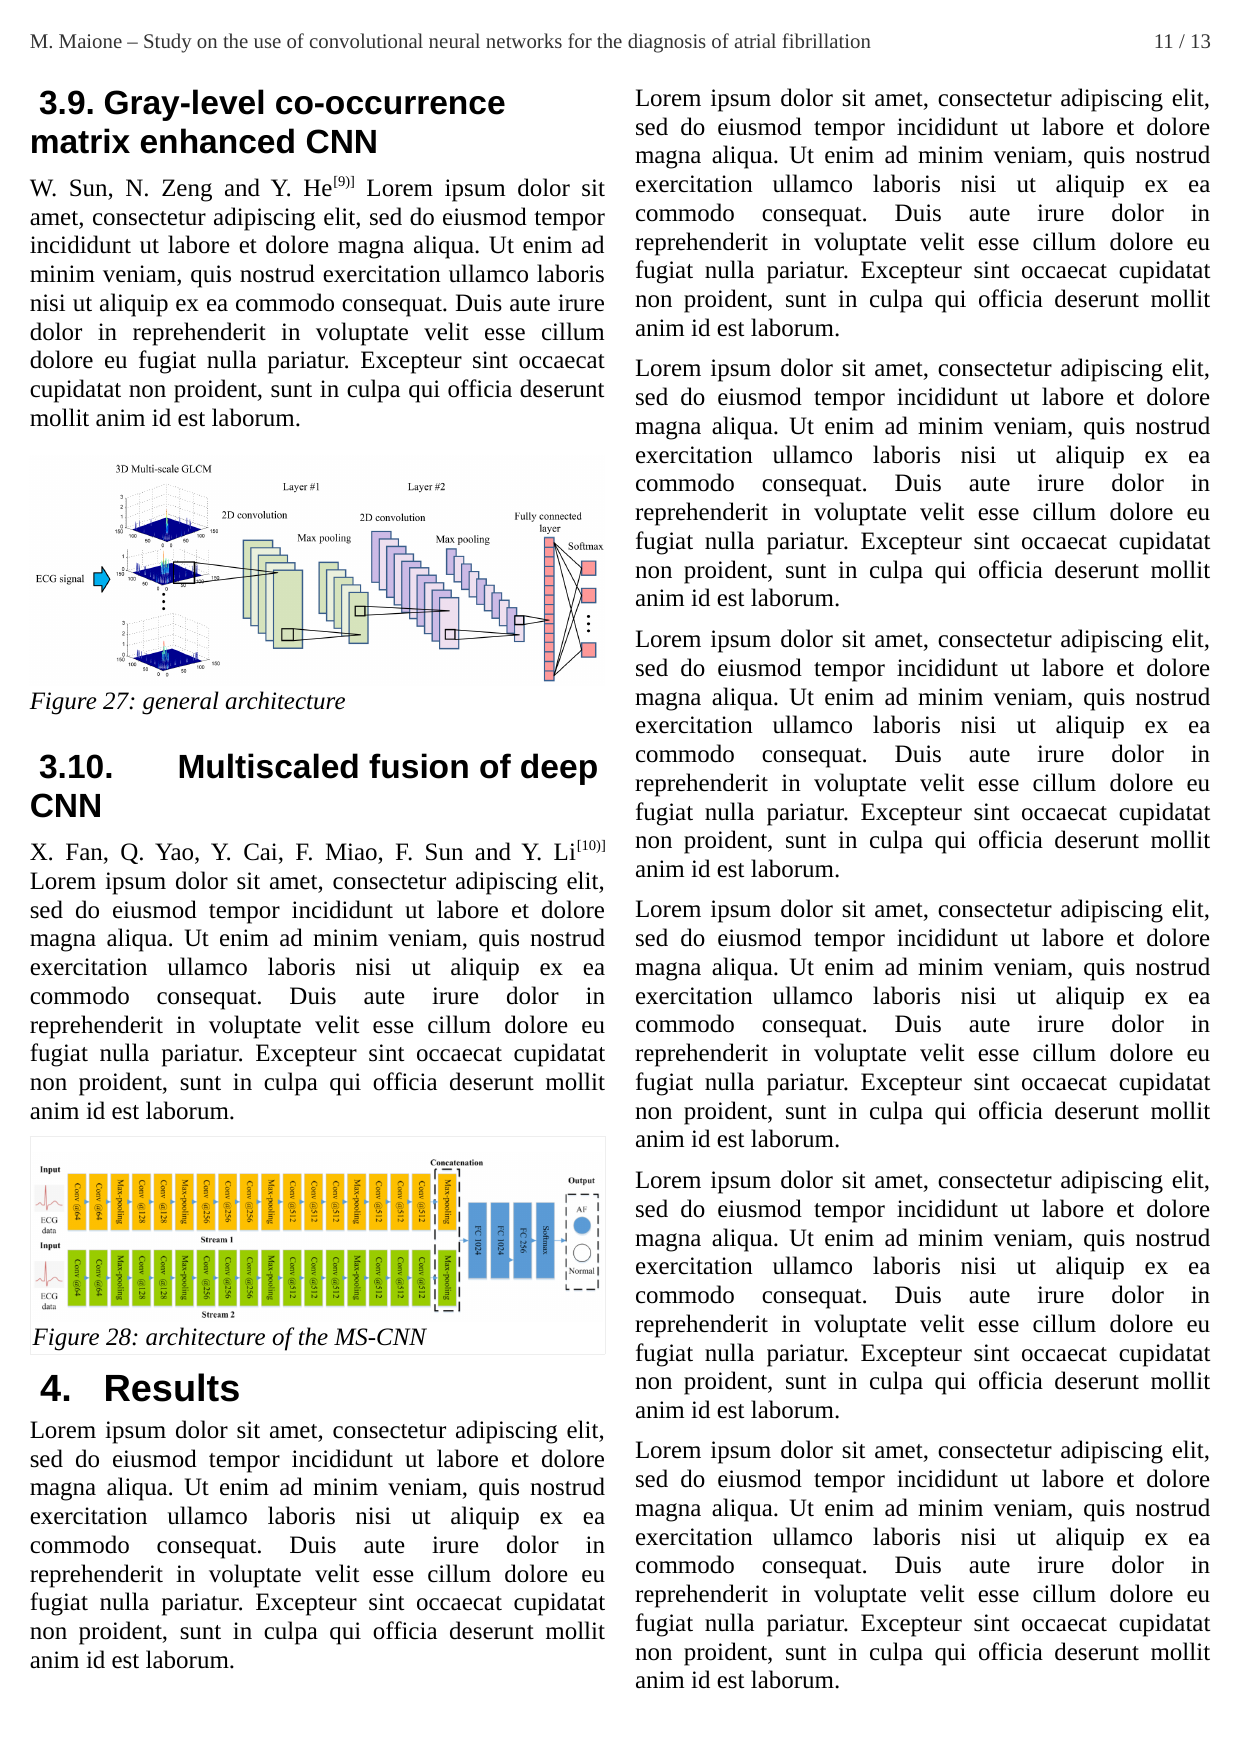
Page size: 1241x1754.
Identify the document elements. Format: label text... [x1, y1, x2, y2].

text Figure 27: general architecture [29, 686, 605, 715]
text X. Fan, Q. Yao, Y. Cai, F. Miao, F. Sun and Y. Li[10] Lorem ipsum dolor sit amet, consectetur adipiscing elit, sed do eiusmod tempor incididunt ut labore et dolore magna aliqua. Ut enim ad minim veniam, quis nostrud exercitation ullamco laboris nisi ut aliquip ex ea commodo consequat. Duis aute irure dolor in reprehenderit in voluptate velit esse cillum dolore eu fugiat nulla pariatur. Excepteur sint occaecat cupidatat non proident, sunt in culpa qui officia deserunt mollit anim id est laborum. [29, 837, 605, 1125]
text W. Sun, N. Zeng and Y. He[9] Lorem ipsum dolor sit amet, consectetur adipiscing elit, sed do eiusmod tempor incididunt ut labore et dolore magna aliqua. Ut enim ad minim veniam, quis nostrud exercitation ullamco laboris nisi ut aliquip ex ea commodo consequat. Duis aute irure dolor in reprehenderit in voluptate velit esse cillum dolore eu fugiat nulla pariatur. Excepteur sint occaecat cupidatat non proident, sunt in culpa qui officia deserunt mollit anim id est laborum. [29, 173, 605, 432]
text Figure 28: architecture of the MS-CNN [32, 1322, 602, 1351]
subtitle Multiscaled fusion of deep CNN [29, 747, 605, 825]
text Lorem ipsum dolor sit amet, consectetur adipiscing elit, sed do eiusmod tempor incididunt ut labore et dolore magna aliqua. Ut enim ad minim veniam, quis nostrud exercitation ullamco laboris nisi ut aliquip ex ea commodo consequat. Duis aute irure dolor in reprehenderit in voluptate velit esse cillum dolore eu fugiat nulla pariatur. Excepteur sint occaecat cupidatat non proident, sunt in culpa qui officia deserunt mollit anim id est laborum. [635, 1436, 1211, 1694]
text Lorem ipsum dolor sit amet, consectetur adipiscing elit, sed do eiusmod tempor incididunt ut labore et dolore magna aliqua. Ut enim ad minim veniam, quis nostrud exercitation ullamco laboris nisi ut aliquip ex ea commodo consequat. Duis aute irure dolor in reprehenderit in voluptate velit esse cillum dolore eu fugiat nulla pariatur. Excepteur sint occaecat cupidatat non proident, sunt in culpa qui officia deserunt mollit anim id est laborum. [635, 1165, 1211, 1424]
text Lorem ipsum dolor sit amet, consectetur adipiscing elit, sed do eiusmod tempor incididunt ut labore et dolore magna aliqua. Ut enim ad minim veniam, quis nostrud exercitation ullamco laboris nisi ut aliquip ex ea commodo consequat. Duis aute irure dolor in reprehenderit in voluptate velit esse cillum dolore eu fugiat nulla pariatur. Excepteur sint occaecat cupidatat non proident, sunt in culpa qui officia deserunt mollit anim id est laborum. [635, 894, 1211, 1153]
text Lorem ipsum dolor sit amet, consectetur adipiscing elit, sed do eiusmod tempor incididunt ut labore et dolore magna aliqua. Ut enim ad minim veniam, quis nostrud exercitation ullamco laboris nisi ut aliquip ex ea commodo consequat. Duis aute irure dolor in reprehenderit in voluptate velit esse cillum dolore eu fugiat nulla pariatur. Excepteur sint occaecat cupidatat non proident, sunt in culpa qui officia deserunt mollit anim id est laborum. [635, 353, 1211, 612]
picture [32, 1152, 603, 1322]
text Lorem ipsum dolor sit amet, consectetur adipiscing elit, sed do eiusmod tempor incididunt ut labore et dolore magna aliqua. Ut enim ad minim veniam, quis nostrud exercitation ullamco laboris nisi ut aliquip ex ea commodo consequat. Duis aute irure dolor in reprehenderit in voluptate velit esse cillum dolore eu fugiat nulla pariatur. Excepteur sint occaecat cupidatat non proident, sunt in culpa qui officia deserunt mollit anim id est laborum. [635, 624, 1211, 883]
text Lorem ipsum dolor sit amet, consectetur adipiscing elit, sed do eiusmod tempor incididunt ut labore et dolore magna aliqua. Ut enim ad minim veniam, quis nostrud exercitation ullamco laboris nisi ut aliquip ex ea commodo consequat. Duis aute irure dolor in reprehenderit in voluptate velit esse cillum dolore eu fugiat nulla pariatur. Excepteur sint occaecat cupidatat non proident, sunt in culpa qui officia deserunt mollit anim id est laborum. [29, 1415, 605, 1674]
subtitle Results [29, 1365, 605, 1409]
subtitle Gray-level co-occurrence matrix enhanced CNN [29, 83, 605, 160]
picture [29, 455, 606, 686]
text Lorem ipsum dolor sit amet, consectetur adipiscing elit, sed do eiusmod tempor incididunt ut labore et dolore magna aliqua. Ut enim ad minim veniam, quis nostrud exercitation ullamco laboris nisi ut aliquip ex ea commodo consequat. Duis aute irure dolor in reprehenderit in voluptate velit esse cillum dolore eu fugiat nulla pariatur. Excepteur sint occaecat cupidatat non proident, sunt in culpa qui officia deserunt mollit anim id est laborum. [635, 83, 1211, 342]
